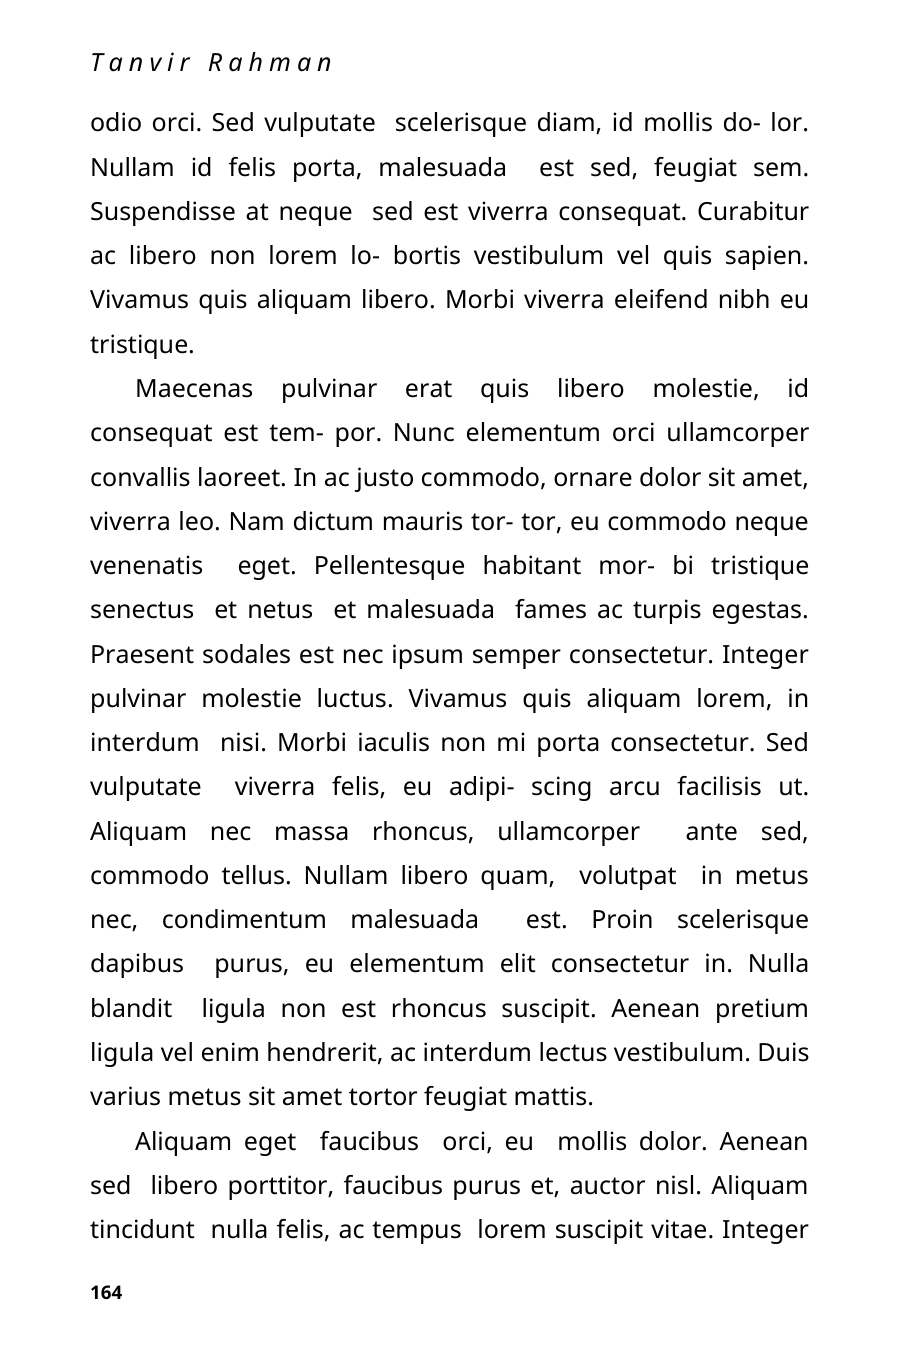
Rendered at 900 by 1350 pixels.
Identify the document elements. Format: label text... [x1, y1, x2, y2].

text odio orci. Sed vulputate scelerisque diam, id mollis do- lor. Nullam id felis porta, malesuada est sed, feugiat sem. Suspendisse at neque sed est viverra consequat. Curabitur ac libero non lorem lo- bortis vestibulum vel quis sapien. Vivamus quis aliquam libero. Morbi viverra eleifend nibh eu tristique. [90, 105, 810, 360]
text Aliquam eget faucibus orci, eu mollis dolor. Aenean sed libero porttitor, faucibus purus et, auctor nisl. Aliquam tincidunt nulla felis, ac tempus lorem suscipit vitae. Integer [90, 1123, 810, 1246]
text Maecenas pulvinar erat quis libero molestie, id consequat est tem- por. Nunc elementum orci ullamcorper convallis laoreet. In ac justo commodo, ornare dolor sit amet, viverra leo. Nam dictum mauris tor- tor, eu commodo neque venenatis eget. Pellentesque habitant mor- bi tristique senectus et netus et malesuada fames ac turpis egestas. Praesent sodales est nec ipsum semper consectetur. Integer pulvinar molestie luctus. Vivamus quis aliquam lorem, in interdum nisi. Morbi iaculis non mi porta consectetur. Sed vulputate viverra felis, eu adipi- scing arcu facilisis ut. Aliquam nec massa rhoncus, ullamcorper ante sed, commodo tellus. Nullam libero quam, volutpat in metus nec, condimentum malesuada est. Proin scelerisque dapibus purus, eu elementum elit consectetur in. Nulla blandit ligula non est rhoncus suscipit. Aenean pretium ligula vel enim hendrerit, ac interdum lectus vestibulum. Duis varius metus sit amet tortor feugiat mattis. [90, 371, 810, 1113]
